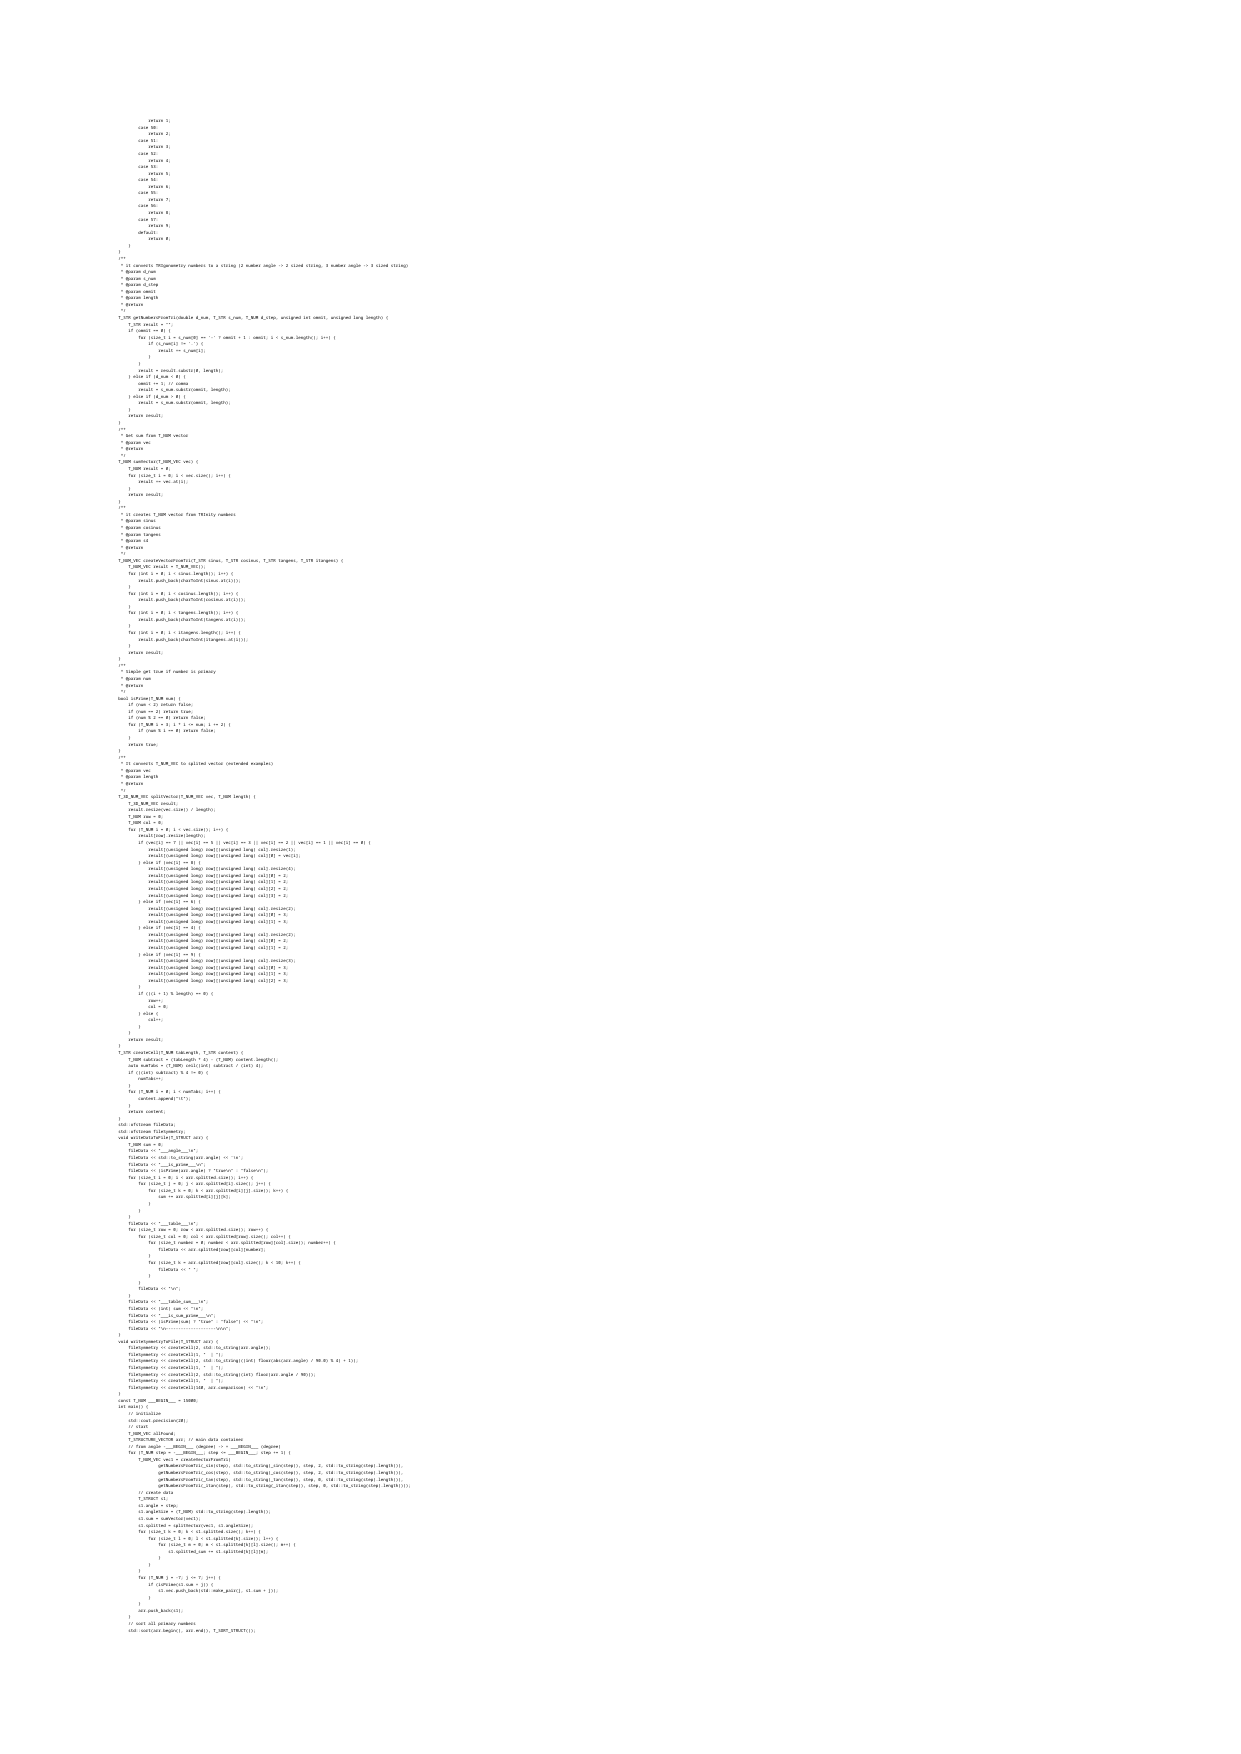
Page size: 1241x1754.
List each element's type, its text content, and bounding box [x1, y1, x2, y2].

text } [118, 1214, 1157, 1220]
text T_NUM col = 0; [118, 820, 1157, 826]
text col = 0; [118, 1004, 1157, 1010]
text fileSymmetry << createCell(2, std::to_string((int) floor(arr.angle / 90))); [118, 1372, 1157, 1377]
text result[(unsigned long) row][(unsigned long) col].resize(4); [118, 866, 1157, 872]
text * @param s4 [118, 538, 1157, 544]
text const T_NUM ___BEGIN___ = 15000; [118, 1398, 1157, 1403]
text * @param ommit [118, 289, 1157, 294]
text numTabs++; [118, 1076, 1157, 1082]
text result.resize(vec.size() / length); [118, 807, 1157, 813]
text for (size_t i = s_num[0] == '-' ? ommit + 1 : ommit; i < s_num.length(); i++) { [118, 335, 1157, 340]
text result[(unsigned long) row][(unsigned long) col][0] = vec[i]; [118, 853, 1157, 859]
text return result; [118, 413, 1157, 419]
text void writeSymmetryToFile(T_STRUCT arr) { [118, 1339, 1157, 1344]
text for (int i = 0; i < tangens.length(); i++) { [118, 610, 1157, 616]
text fileData << "\n--------------------\n\n"; [118, 1326, 1157, 1331]
text result[(unsigned long) row][(unsigned long) col][1] = 3; [118, 971, 1157, 977]
text * @param sinus [118, 518, 1157, 524]
text result[row].resize(length); [118, 833, 1157, 839]
text return 7; [118, 197, 1157, 203]
text getNumbersFromTri(_sin(step), std::to_string(_sin(step)), step, 2, std::to_string(step).length()), [118, 1463, 1157, 1469]
text fileData << (isPrime(arr.angle) ? "true\n" : "false\n"); [118, 1168, 1157, 1174]
text if (isPrime(s1.sum + j)) { [118, 1582, 1157, 1587]
text for (size_t k = 0; k < s1.splitted.size(); k++) { [118, 1529, 1157, 1535]
text s1.angle = step; [118, 1503, 1157, 1508]
text for (T_NUM j = -7; j <= 7; j++) { [118, 1575, 1157, 1581]
text * @return [118, 545, 1157, 550]
text result = s_num.substr(ommit, length); [118, 400, 1157, 406]
text * @param s_num [118, 276, 1157, 281]
text std::cout.precision(20); [118, 1417, 1157, 1423]
text return 6; [118, 184, 1157, 189]
text row++; [118, 997, 1157, 1003]
text result[(unsigned long) row][(unsigned long) col].resize(2); [118, 906, 1157, 911]
text // sort all primary numbers [118, 1621, 1157, 1627]
text s1.angleSize = (T_NUM) std::to_string(step).length(); [118, 1509, 1157, 1515]
text result[(unsigned long) row][(unsigned long) col][1] = 3; [118, 919, 1157, 924]
text for (size_t k = arr.splitted[row][col].size(); k < 10; k++) { [118, 1260, 1157, 1266]
text */ [118, 787, 1157, 793]
text T_STR createCell(T_NUM tabLength, T_STR content) { [118, 1050, 1157, 1056]
text */ [118, 453, 1157, 458]
text for (T_NUM i = 0; i < numTabs; i++) { [118, 1089, 1157, 1095]
text return true; [118, 742, 1157, 747]
text } [118, 656, 1157, 662]
text void writeDataToFile(T_STRUCT arr) { [118, 1135, 1157, 1141]
text * @param length [118, 295, 1157, 301]
text } [118, 1201, 1157, 1207]
text content.append("\t"); [118, 1096, 1157, 1102]
text T_STR result = ""; [118, 322, 1157, 327]
text // from angle -___BEGIN___ (degree) -> + ___BEGIN___ (degree) [118, 1444, 1157, 1449]
text return result; [118, 492, 1157, 498]
text */ [118, 551, 1157, 557]
text case 55: [118, 190, 1157, 196]
text } else if (vec[i] == 4) { [118, 925, 1157, 931]
text T_3D_NUM_VEC splitVector(T_NUM_VEC vec, T_NUM length) { [118, 794, 1157, 800]
text * it converts TRIgonometry numbers to a string (2 number angle -> 2 sized string, 3 number angle -> 3 sized string) [118, 262, 1157, 268]
text } [118, 1562, 1157, 1568]
text } [118, 1555, 1157, 1561]
text ommit += 1; // comma [118, 381, 1157, 386]
text } else { [118, 1011, 1157, 1016]
text fileData << std::to_string(arr.angle) << '\n'; [118, 1155, 1157, 1161]
text case 50: [118, 125, 1157, 130]
text return 4; [118, 157, 1157, 163]
text T_NUM sumVector(T_NUM_VEC vec) { [118, 459, 1157, 465]
text if (((i + 1) % length) == 0) { [118, 991, 1157, 997]
text return 1; [118, 118, 1157, 124]
text } [118, 1024, 1157, 1029]
text } [118, 1568, 1157, 1574]
text std::ofstream fileData; [118, 1122, 1157, 1128]
text * @return [118, 446, 1157, 452]
text return 9; [118, 223, 1157, 229]
text // create data [118, 1490, 1157, 1495]
text } [118, 354, 1157, 360]
text } else if (vec[i] == 6) { [118, 899, 1157, 905]
text // start [118, 1424, 1157, 1430]
text T_NUM_VEC allFound; [118, 1431, 1157, 1436]
text if (num % i == 0) return false; [118, 728, 1157, 734]
text T_STRUCTURE_VECTOR arr; // main data container [118, 1437, 1157, 1443]
text * It converts T_NUM_VEC to splited vector (extended examples) [118, 761, 1157, 767]
text auto numTabs = (T_NUM) ceil((int) subtract / (int) 4); [118, 1063, 1157, 1069]
text return result; [118, 1037, 1157, 1043]
text case 53: [118, 164, 1157, 170]
text } [118, 1253, 1157, 1259]
text } [118, 748, 1157, 754]
text for (size_t col = 0; col < arr.splitted[row].size(); col++) { [118, 1234, 1157, 1239]
text getNumbersFromTri(_cos(step), std::to_string(_cos(step)), step, 2, std::to_string(step).length()), [118, 1470, 1157, 1476]
text result[(unsigned long) row][(unsigned long) col][2] = 3; [118, 978, 1157, 983]
text result[(unsigned long) row][(unsigned long) col][0] = 2; [118, 938, 1157, 944]
text result[(unsigned long) row][(unsigned long) col][0] = 2; [118, 873, 1157, 878]
text result[(unsigned long) row][(unsigned long) col].resize(2); [118, 932, 1157, 938]
text result = s_num.substr(ommit, length); [118, 387, 1157, 393]
text * @param d_num [118, 269, 1157, 275]
text } [118, 623, 1157, 629]
text T_STRUCT s1; [118, 1496, 1157, 1502]
text } [118, 1293, 1157, 1298]
text result.push_back(charToInt(cosinus.at(i))); [118, 597, 1157, 603]
text * @param length [118, 774, 1157, 780]
text T_STR getNumbersFromTri(double d_num, T_STR s_num, T_NUM d_step, unsigned int ommit, unsigned long length) { [118, 315, 1157, 321]
text T_NUM_VEC createVectorFromTri(T_STR sinus, T_STR cosinus, T_STR tangens, T_STR itangens) { [118, 558, 1157, 563]
text return 3; [118, 144, 1157, 150]
text fileSymmetry << createCell(140, arr.comparison) << "\n"; [118, 1385, 1157, 1390]
text result[(unsigned long) row][(unsigned long) col][1] = 2; [118, 879, 1157, 885]
text for (int i = 0; i < sinus.length(); i++) { [118, 571, 1157, 577]
text /** [118, 256, 1157, 262]
text * @return [118, 302, 1157, 308]
text } [118, 1280, 1157, 1285]
text fileData << "\n"; [118, 1286, 1157, 1292]
text fileSymmetry << createCell(2, std::to_string(arr.angle)); [118, 1345, 1157, 1351]
text T_NUM_VEC result = T_NUM_VEC(); [118, 564, 1157, 570]
text case 54: [118, 177, 1157, 183]
text } [118, 1614, 1157, 1620]
text fileData << " "; [118, 1267, 1157, 1272]
text } else if (d_num < 0) { [118, 374, 1157, 380]
text getNumbersFromTri(_tan(step), std::to_string(_tan(step)), step, 0, std::to_string(step).length()), [118, 1477, 1157, 1482]
text } [118, 1332, 1157, 1338]
text result = result.substr(0, length); [118, 367, 1157, 373]
text fileSymmetry << createCell(2, std::to_string(((int) floor(abs(arr.angle) / 90.0) % 4) + 1)); [118, 1358, 1157, 1364]
text // initialize [118, 1411, 1157, 1417]
text return 8; [118, 210, 1157, 216]
text s1.splitted = splitVector(vec1, s1.angleSize); [118, 1522, 1157, 1528]
text case 57: [118, 217, 1157, 222]
text for (T_NUM step = -___BEGIN___; step <= ___BEGIN___; step += 1) { [118, 1450, 1157, 1456]
text if (ommit == 0) { [118, 328, 1157, 334]
text fileSymmetry << createCell(1, " | "); [118, 1365, 1157, 1371]
text T_NUM_VEC vec1 = createVectorFromTri( [118, 1457, 1157, 1463]
text } [118, 1391, 1157, 1397]
text for (size_t row = 0; row < arr.splitted.size(); row++) { [118, 1227, 1157, 1233]
text * @param vec [118, 768, 1157, 773]
text col++; [118, 1017, 1157, 1023]
text result.push_back(charToInt(sinus.at(i))); [118, 577, 1157, 583]
text /** [118, 755, 1157, 760]
text } [118, 243, 1157, 248]
text case 51: [118, 138, 1157, 143]
text T_NUM subtract = (tabLength * 4) - (T_NUM) content.length(); [118, 1057, 1157, 1062]
text fileData << (int) sum << "\n"; [118, 1306, 1157, 1312]
text for (T_NUM i = 3; i * i <= num; i += 2) { [118, 722, 1157, 728]
text } [118, 1083, 1157, 1088]
text * Get sum from T_NUM vector [118, 433, 1157, 439]
text } else if (d_num > 0) { [118, 394, 1157, 399]
text } [118, 735, 1157, 741]
text T_NUM sum = 0; [118, 1142, 1157, 1148]
text for (T_NUM i = 0; i < vec.size(); i++) { [118, 827, 1157, 833]
text case 52: [118, 151, 1157, 157]
text for (int i = 0; i < itangens.length(); i++) { [118, 630, 1157, 636]
text int main() { [118, 1404, 1157, 1410]
text result[(unsigned long) row][(unsigned long) col][0] = 3; [118, 912, 1157, 918]
text result[(unsigned long) row][(unsigned long) col][3] = 2; [118, 892, 1157, 898]
text result += vec.at(i); [118, 479, 1157, 485]
text return content; [118, 1109, 1157, 1115]
text } [118, 643, 1157, 649]
text } else if (vec[i] == 8) { [118, 860, 1157, 865]
text fileData << "___angle___\n"; [118, 1148, 1157, 1154]
text T_3D_NUM_VEC result; [118, 801, 1157, 806]
text std::sort(arr.begin(), arr.end(), T_SORT_STRUCT()); [118, 1627, 1157, 1633]
text for (int i = 0; i < cosinus.length(); i++) { [118, 591, 1157, 596]
text return 0; [118, 236, 1157, 242]
text } [118, 1273, 1157, 1279]
text fileData << "___is_sum_prime___\n"; [118, 1312, 1157, 1318]
text fileData << "___table___\n"; [118, 1221, 1157, 1226]
text * @param tangens [118, 532, 1157, 537]
text std::ofstream fileSymmetry; [118, 1129, 1157, 1134]
text result += s_num[i]; [118, 348, 1157, 353]
text result[(unsigned long) row][(unsigned long) col].resize(3); [118, 958, 1157, 964]
text /** [118, 505, 1157, 511]
text return 5; [118, 171, 1157, 176]
text } [118, 1030, 1157, 1036]
text return result; [118, 650, 1157, 655]
text bool isPrime(T_NUM num) { [118, 696, 1157, 701]
text } [118, 486, 1157, 491]
text * it creates T_NUM vector from TRInity numbers [118, 512, 1157, 518]
text result[(unsigned long) row][(unsigned long) col][2] = 2; [118, 886, 1157, 892]
text * @param num [118, 676, 1157, 682]
text */ [118, 689, 1157, 695]
text if (((int) subtract) % 4 != 0) { [118, 1070, 1157, 1075]
text fileData << arr.splitted[row][col][number]; [118, 1247, 1157, 1253]
text for (size_t i = 0; i < arr.splitted.size(); i++) { [118, 1175, 1157, 1180]
text * @return [118, 781, 1157, 787]
text } [118, 420, 1157, 426]
text } [118, 249, 1157, 255]
text } [118, 499, 1157, 504]
text result.push_back(charToInt(itangens.at(i))); [118, 637, 1157, 642]
text result[(unsigned long) row][(unsigned long) col].resize(1); [118, 847, 1157, 852]
text s1.splitted_sum += s1.splitted[k][l][m]; [118, 1549, 1157, 1554]
text } [118, 1116, 1157, 1121]
text fileSymmetry << createCell(1, " | "); [118, 1378, 1157, 1384]
text fileSymmetry << createCell(1, " | "); [118, 1352, 1157, 1358]
text } [118, 1043, 1157, 1049]
text fileData << "___table_sum___\n"; [118, 1299, 1157, 1305]
text } [118, 407, 1157, 413]
text result.push_back(charToInt(tangens.at(i))); [118, 617, 1157, 623]
text } [118, 361, 1157, 367]
text if (num == 2) return true; [118, 709, 1157, 714]
text } [118, 1207, 1157, 1213]
text default: [118, 230, 1157, 235]
text s1.vec.push_back(std::make_pair(j, s1.sum + j)); [118, 1588, 1157, 1594]
text for (size_t j = 0; j < arr.splitted[i].size(); j++) { [118, 1181, 1157, 1187]
text arr.push_back(s1); [118, 1608, 1157, 1613]
text if (s_num[i] != '.') { [118, 341, 1157, 347]
text * @param d_step [118, 282, 1157, 288]
text s1.sum = sumVector(vec1); [118, 1516, 1157, 1522]
text getNumbersFromTri(_itan(step), std::to_string(_itan(step)), step, 0, std::to_string(step).length())); [118, 1483, 1157, 1489]
text /** [118, 427, 1157, 432]
text fileData << "___is_prime___\n"; [118, 1162, 1157, 1167]
text } [118, 584, 1157, 590]
text for (size_t k = 0; k < arr.splitted[i][j].size(); k++) { [118, 1188, 1157, 1193]
text if (num < 2) return false; [118, 702, 1157, 708]
text } else if (vec[i] == 9) { [118, 952, 1157, 957]
text T_NUM row = 0; [118, 814, 1157, 819]
text } [118, 604, 1157, 609]
text * @param vec [118, 440, 1157, 445]
text } [118, 984, 1157, 990]
text if (vec[i] == 7 || vec[i] == 5 || vec[i] == 3 || vec[i] == 2 || vec[i] == 1 || vec[i] == 0) { [118, 840, 1157, 846]
text * Simple get true if number is primary [118, 669, 1157, 675]
text * @return [118, 682, 1157, 688]
text for (size_t m = 0; m < s1.splitted[k][l].size(); m++) { [118, 1542, 1157, 1548]
text */ [118, 308, 1157, 314]
text case 56: [118, 203, 1157, 209]
text sum += arr.splitted[i][j][k]; [118, 1194, 1157, 1200]
text T_NUM result = 0; [118, 466, 1157, 472]
text * @param cosinus [118, 525, 1157, 531]
text for (size_t number = 0; number < arr.splitted[row][col].size(); number++) { [118, 1240, 1157, 1246]
text /** [118, 663, 1157, 668]
text fileData << (isPrime(sum) ? "true" : "false") << "\n"; [118, 1319, 1157, 1325]
text result[(unsigned long) row][(unsigned long) col][0] = 3; [118, 965, 1157, 970]
text for (size_t l = 0; l < s1.splitted[k].size(); l++) { [118, 1536, 1157, 1541]
text } [118, 1102, 1157, 1108]
text for (size_t i = 0; i < vec.size(); i++) { [118, 472, 1157, 478]
text } [118, 1601, 1157, 1607]
text result[(unsigned long) row][(unsigned long) col][1] = 2; [118, 945, 1157, 951]
text } [118, 1595, 1157, 1600]
text if (num % 2 == 0) return false; [118, 715, 1157, 721]
text return 2; [118, 131, 1157, 137]
